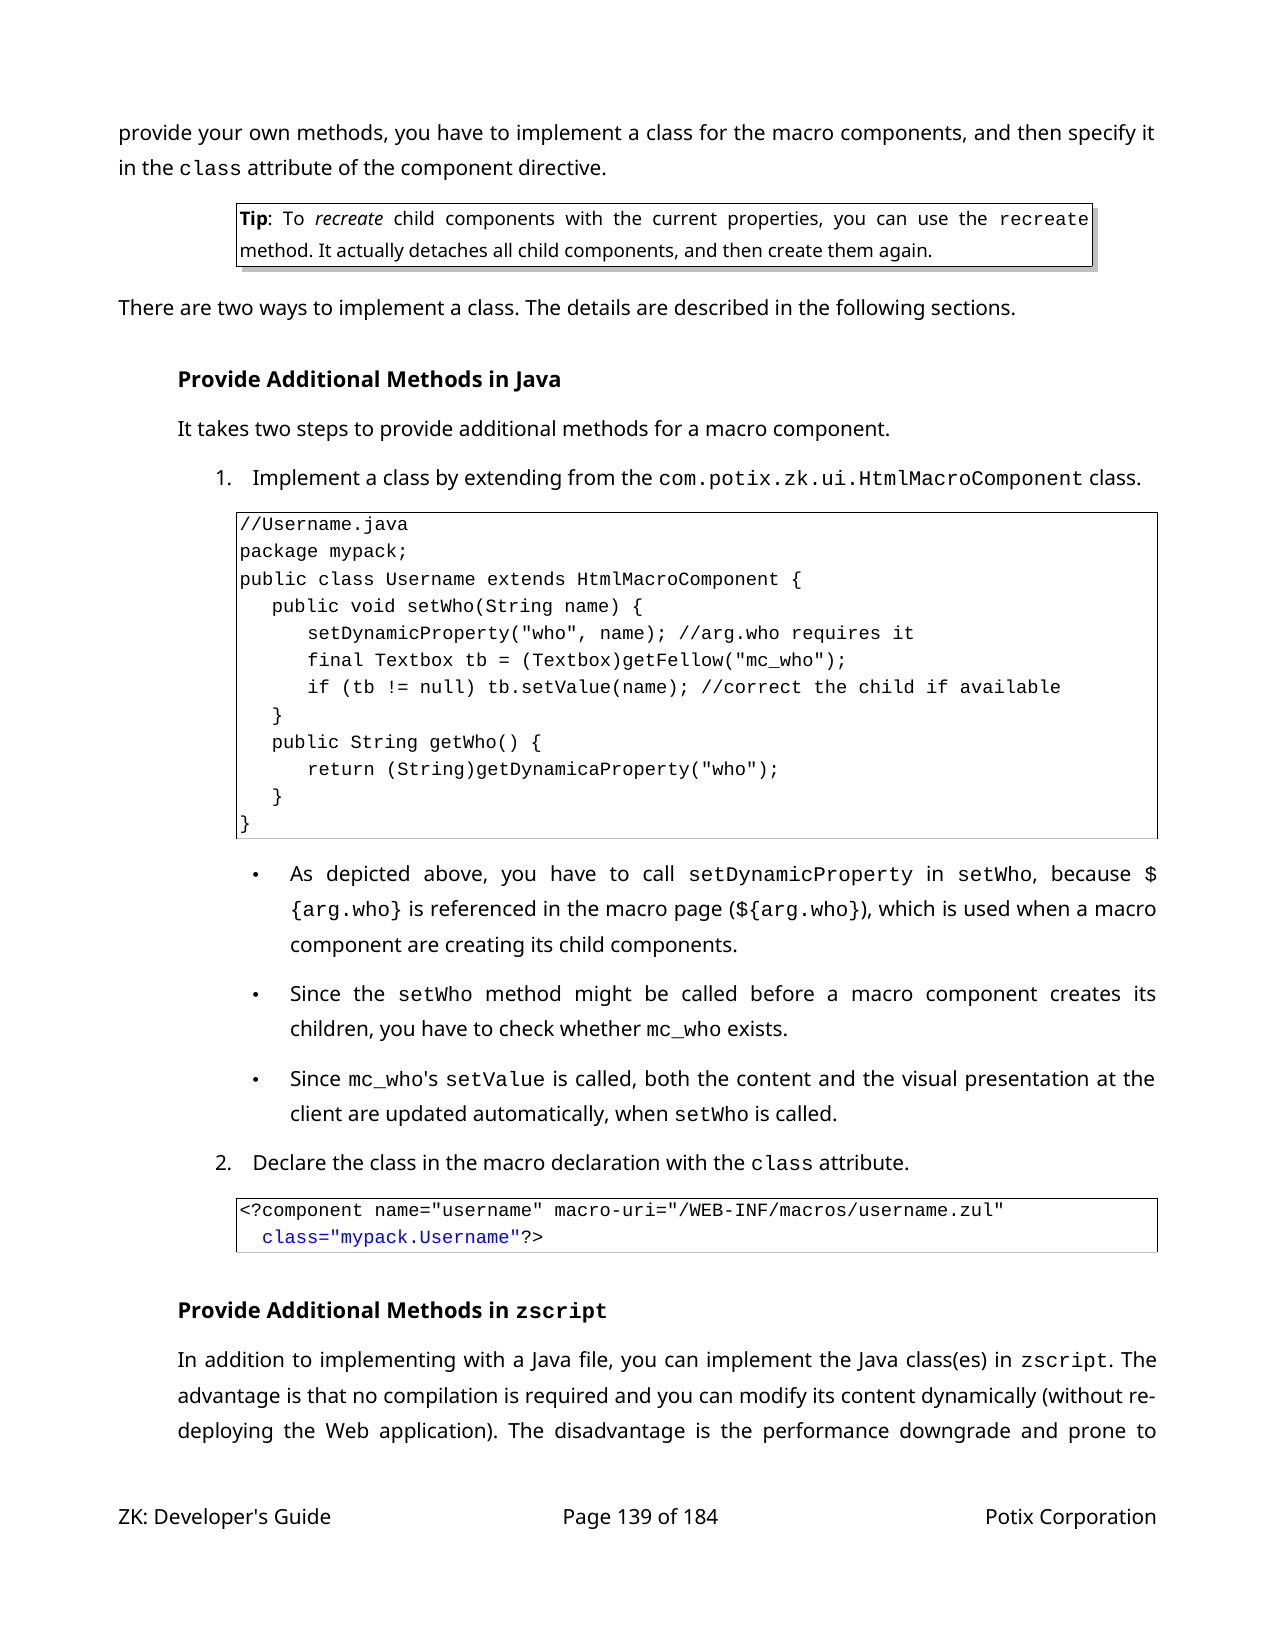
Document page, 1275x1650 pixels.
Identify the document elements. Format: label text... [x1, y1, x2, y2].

text public class Username extends HtmlMacroComponent { [237, 566, 1157, 591]
text } [237, 702, 1157, 727]
text return (String)getDynamicaProperty("who"); [237, 757, 1157, 781]
text In addition to implementing with a Java file, you can implement the Java class(es) in zscript. The advantage is that no compilation is required and you can modify its content dynamically (without re-deploying the Web application). The disadvantage is the performance downgrade and prone to [177, 1345, 1157, 1444]
subtitle Provide Additional Methods in Java [177, 363, 1157, 393]
text } [237, 811, 1157, 838]
text public String getWho() { [237, 729, 1157, 754]
list Implement a class by extending from the com.potix.zk.ui.HtmlMacroComponent class. [215, 463, 1157, 491]
list Since the setWho method might be called before a macro component creates its children, you have to check whether mc_who exists. [252, 979, 1157, 1043]
text } [237, 784, 1157, 808]
text Tip: To recreate child components with the current properties, you can use the recreate method. It actually detaches all child components, and then create them again. [237, 204, 1092, 266]
text //Username.java [237, 513, 1157, 536]
text public void setWho(String name) { [237, 594, 1157, 618]
text <?component name="username" macro-uri="/WEB-INF/macros/username.zul" [237, 1199, 1157, 1222]
list Since mc_who's setValue is called, both the content and the visual presentation at the client are updated automatically, when setWho is called. [252, 1064, 1157, 1128]
text class="mypack.Username"?> [237, 1225, 1157, 1252]
text There are two ways to implement a class. The details are described in the following sections. [118, 293, 1157, 321]
list Declare the class in the macro declaration with the class attribute. [215, 1148, 1157, 1177]
list As depicted above, you have to call setDynamicProperty in setWho, because ${arg.who} is referenced in the macro page (${arg.who}), which is used when a macro component are creating its child components. [252, 859, 1157, 958]
text provide your own methods, you have to implement a class for the macro components, and then specify it in the class attribute of the component directive. [118, 118, 1157, 182]
text It takes two steps to provide additional methods for a macro component. [177, 414, 1157, 442]
text setDynamicProperty("who", name); //arg.who requires it [237, 621, 1157, 645]
text if (tb != null) tb.setValue(name); //correct the child if available [237, 675, 1157, 699]
subtitle Provide Additional Methods in zscript [177, 1294, 1157, 1324]
text final Textbox tb = (Textbox)getFellow("mc_who"); [237, 648, 1157, 672]
text package mypack; [237, 539, 1157, 563]
